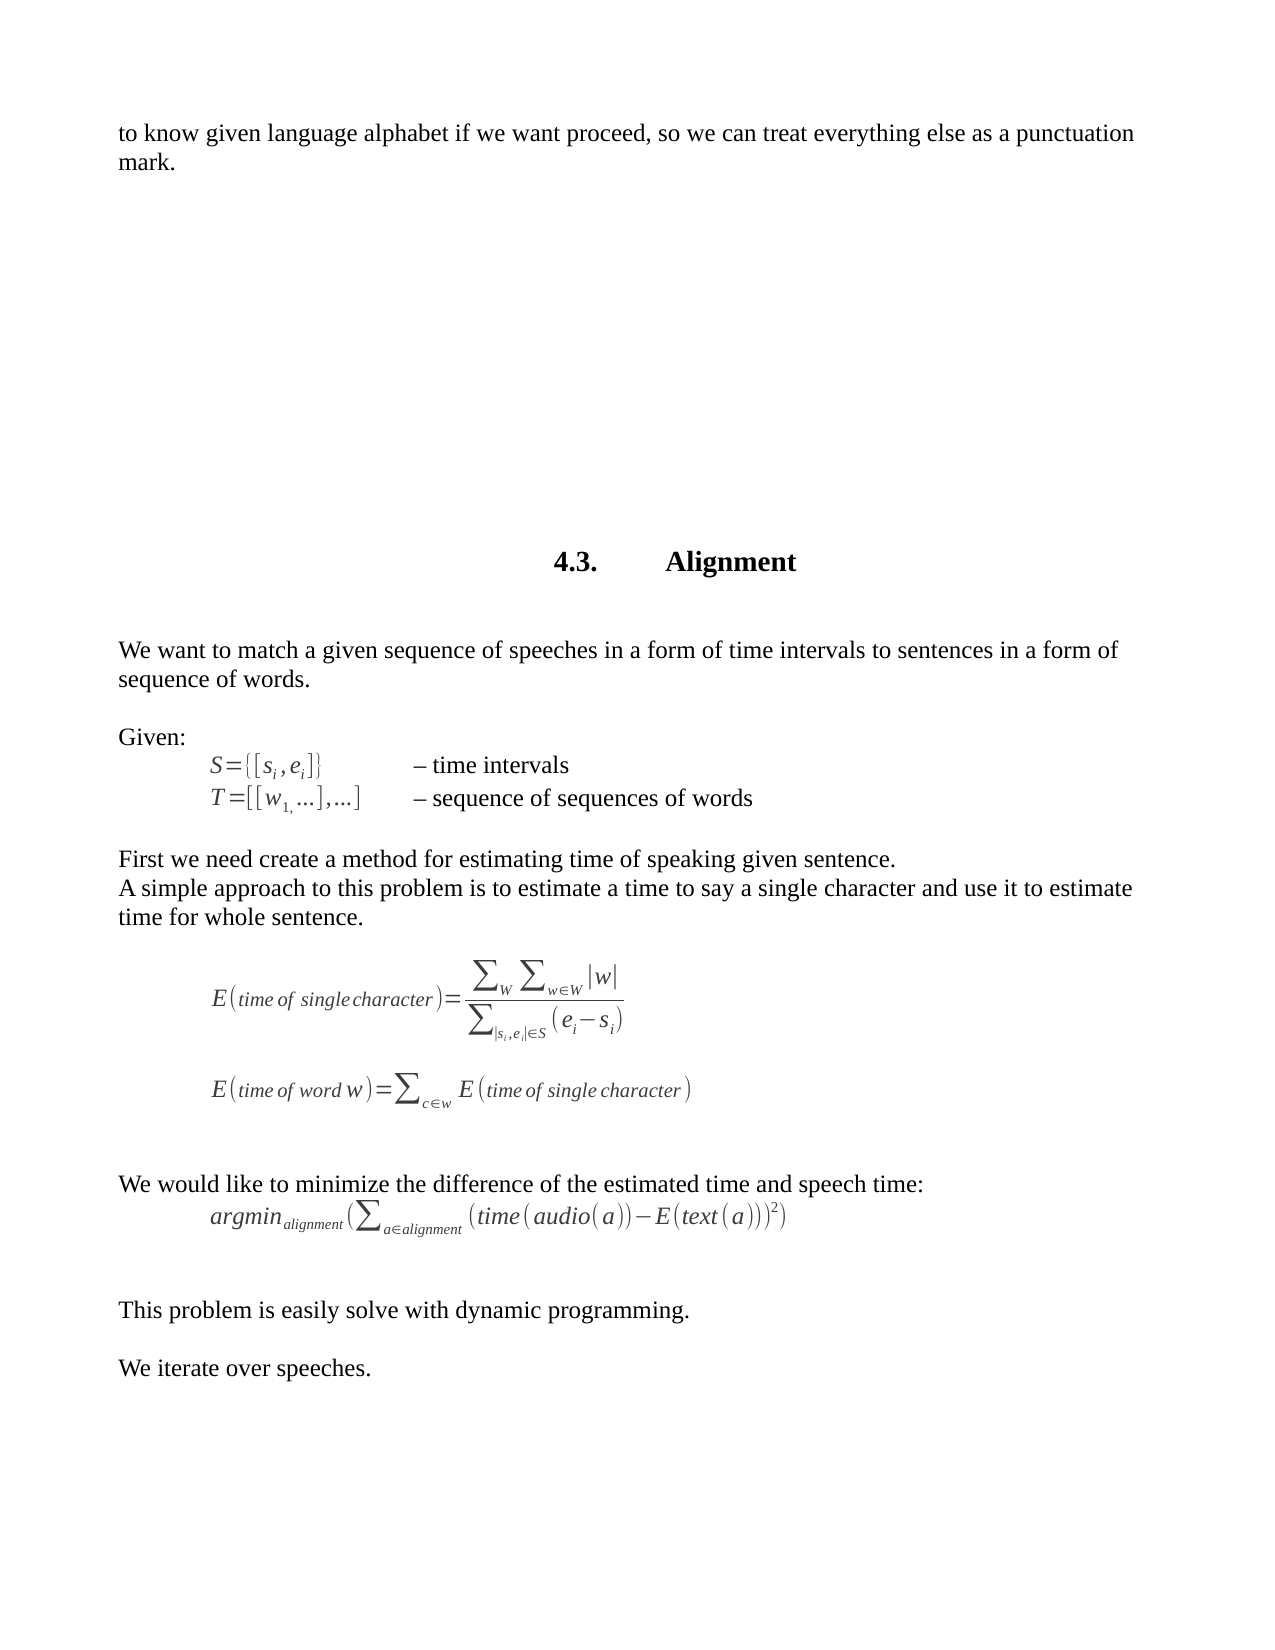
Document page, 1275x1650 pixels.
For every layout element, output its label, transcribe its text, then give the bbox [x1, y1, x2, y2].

text A simple approach to this problem is to estimate a time to say a single character and use it to estimate time for whole sentence. [118, 873, 1157, 930]
text We iterate over speeches. [118, 1353, 1157, 1381]
list Alignment [193, 544, 1157, 578]
text This problem is easily solve with dynamic programming. [118, 1295, 1157, 1324]
text – time intervals [118, 751, 1157, 783]
text – sequence of sequences of words [118, 783, 1157, 815]
text First we need create a method for estimating time of speaking given sentence. [118, 844, 1157, 873]
text We would like to minimize the difference of the estimated time and speech time: [118, 1169, 1157, 1198]
text to know given language alphabet if we want proceed, so we can treat everything else as a punctuation mark. [118, 118, 1157, 176]
text We want to match a given sequence of speeches in a form of time intervals to sentences in a form of sequence of words. [118, 636, 1157, 693]
text Given: [118, 722, 1157, 751]
